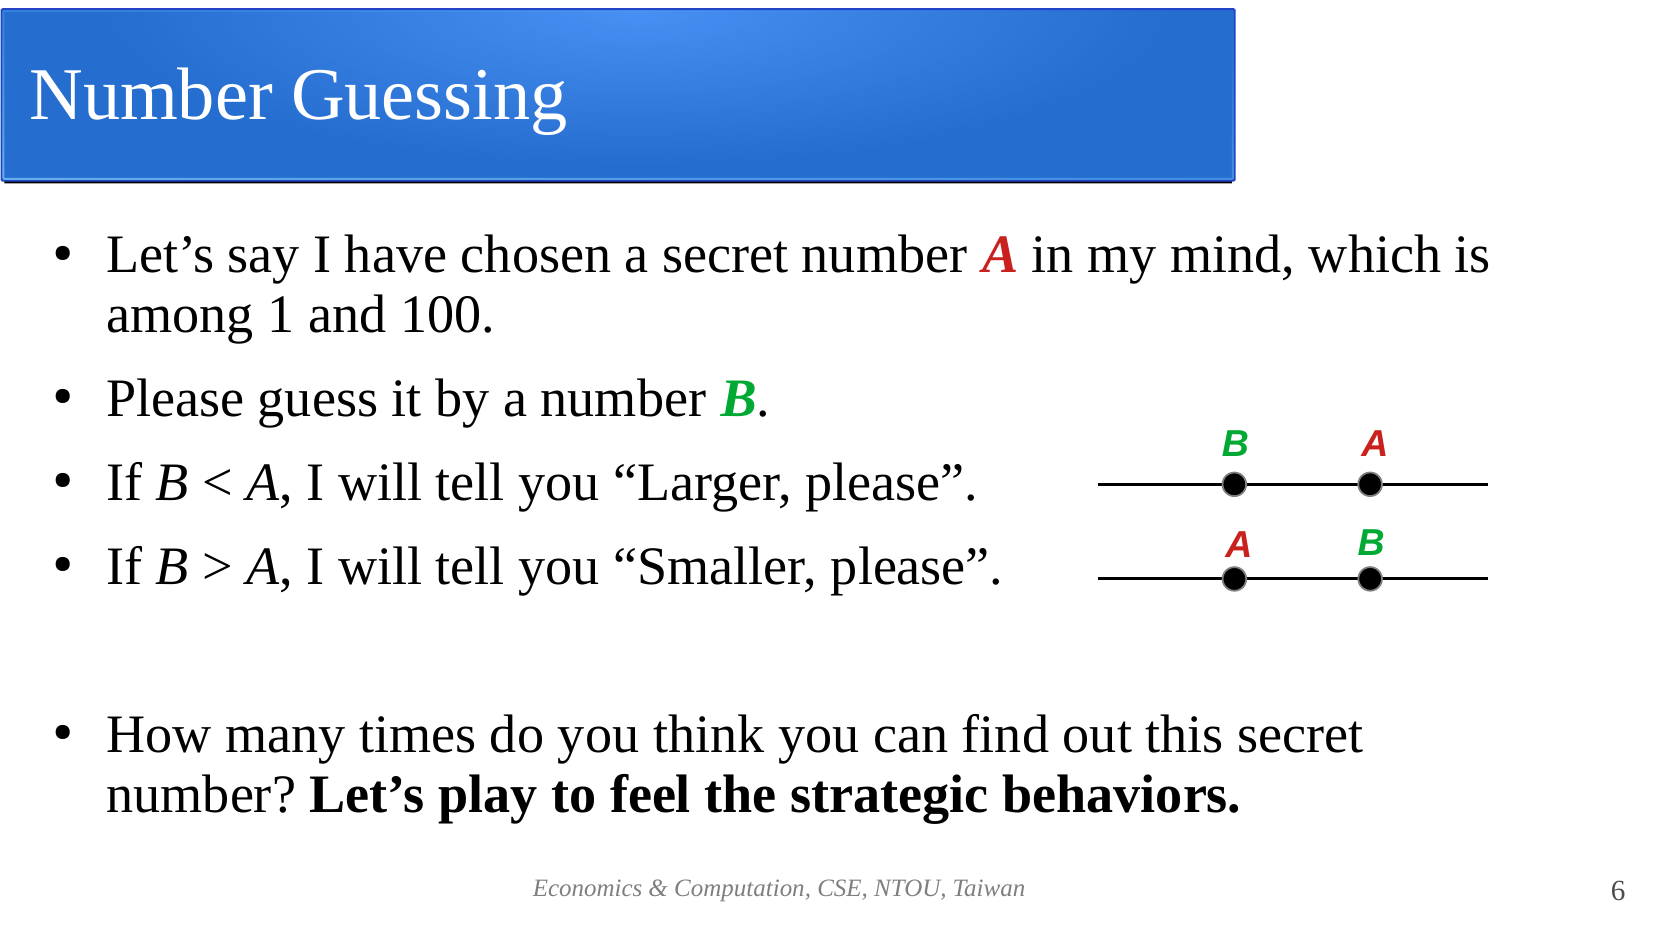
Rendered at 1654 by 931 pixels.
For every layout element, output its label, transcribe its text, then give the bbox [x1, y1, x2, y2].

text_box [1358, 567, 1383, 591]
title Number Guessing [29, 17, 1138, 172]
text_box [1358, 472, 1382, 497]
text_box [1222, 567, 1247, 591]
text_box B [1207, 415, 1264, 473]
text_box [1222, 473, 1247, 497]
list Let’s say I have chosen a secret number A in my mind, which is among 1 and 100. Please guess it by a number B. If B < A, I will tell you “Larger, please”. If B > A, I will tell you “Smaller, please”. How many times do you think you can find out this secret number? Let’s play to feel the strategic behaviors. [35, 224, 1524, 837]
text_box B [1342, 513, 1400, 571]
text_box A [1210, 515, 1268, 573]
text_box A [1346, 415, 1404, 473]
